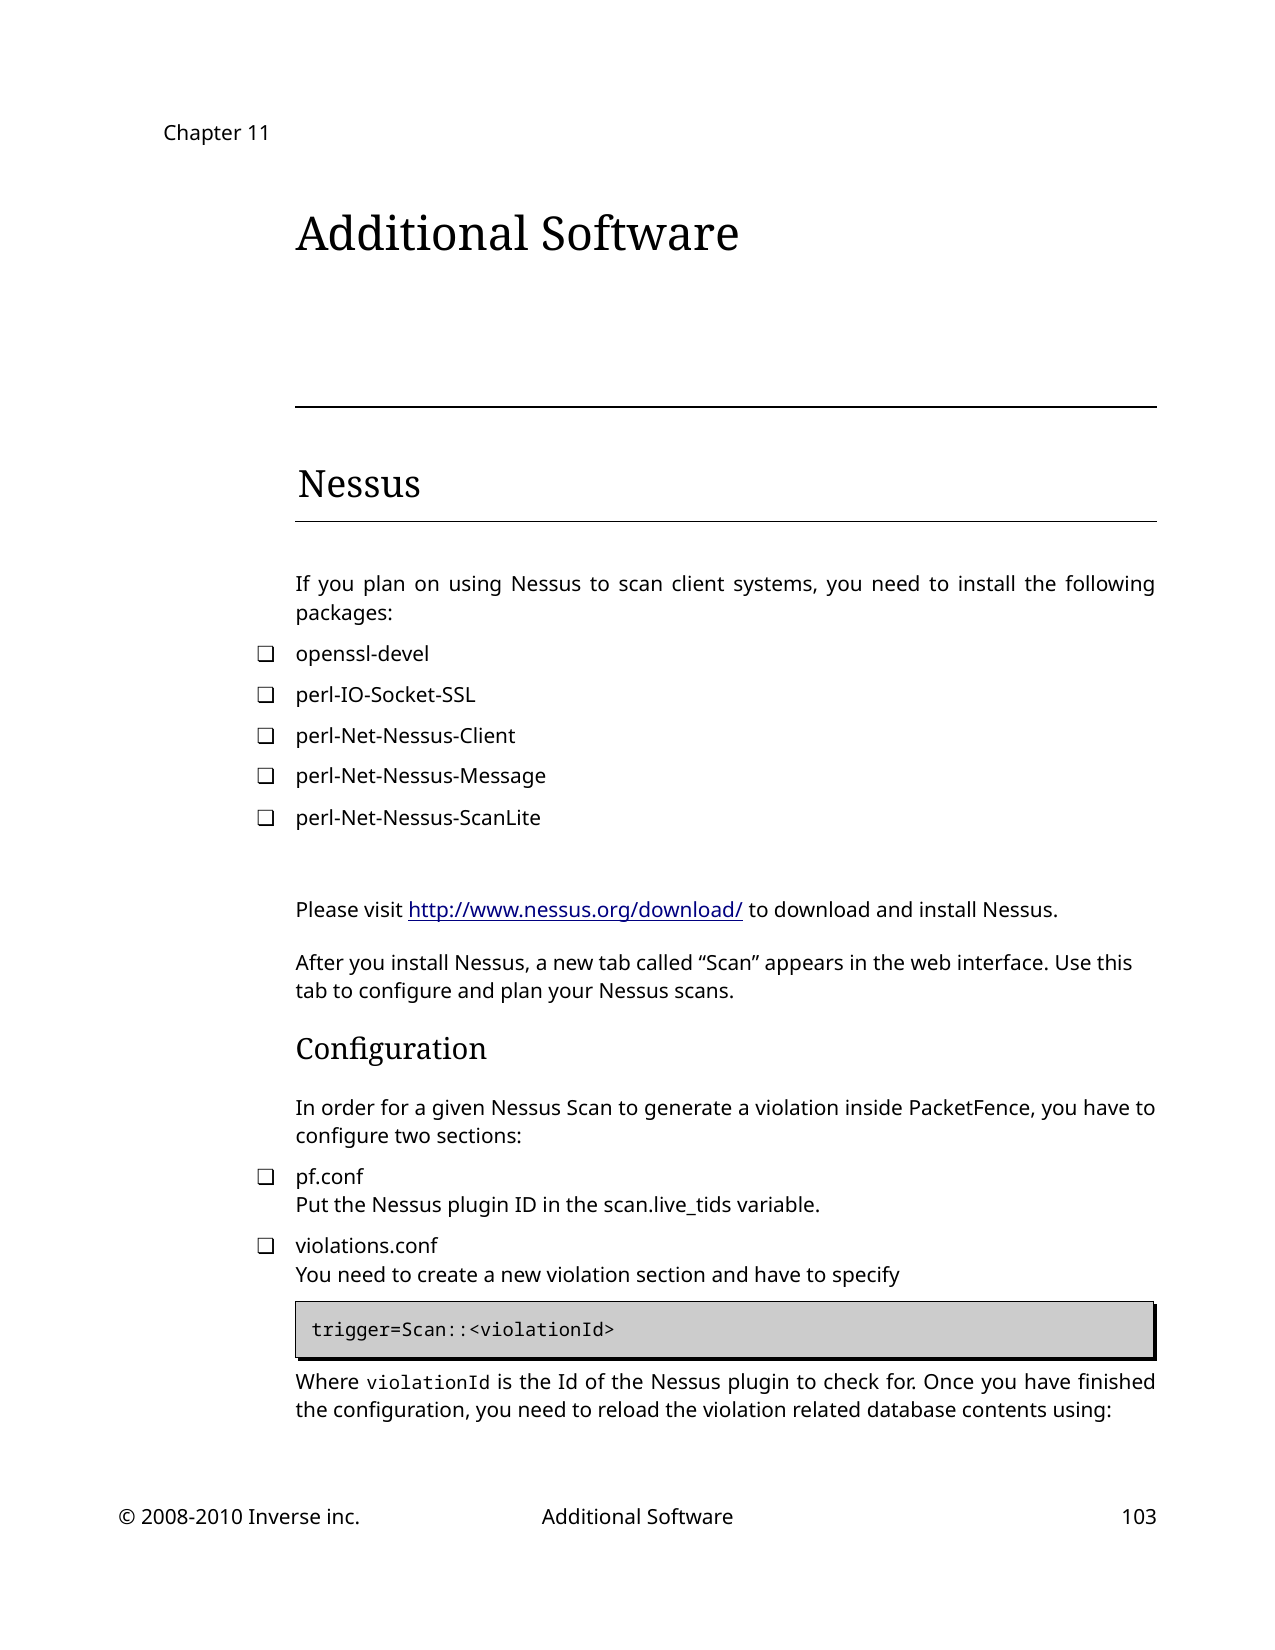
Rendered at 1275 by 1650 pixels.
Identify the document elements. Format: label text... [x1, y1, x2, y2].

list ❏ perl-Net-Nessus-Client [256, 721, 1157, 749]
subtitle Configuration [295, 1028, 1157, 1068]
text If you plan on using Nessus to scan client systems, you need to install the following packages: [295, 569, 1157, 626]
subtitle Additional Software [295, 201, 1157, 406]
list ❏ violations.conf You need to create a new violation section and have to specify [256, 1231, 1157, 1288]
text trigger=Scan::<violationId> [296, 1302, 1153, 1357]
text Where violationId is the Id of the Nessus plugin to check for. Once you have finished the configuration, you need to reload the violation related database contents using: [295, 1367, 1157, 1424]
text In order for a given Nessus Scan to generate a violation inside PacketFence, you have to configure two sections: [295, 1093, 1157, 1149]
subtitle Nessus [295, 458, 1157, 521]
list ❏ perl-Net-Nessus-Message [256, 762, 1157, 790]
list ❏ perl-IO-Socket-SSL [256, 680, 1157, 708]
text After you install Nessus, a new tab called “Scan” appears in the web interface. Use this tab to configure and plan your Nessus scans. [295, 948, 1157, 1004]
list ❏ perl-Net-Nessus-ScanLite [256, 803, 1157, 831]
list ❏ openssl-devel [256, 639, 1157, 667]
list ❏ pf.conf Put the Nessus plugin ID in the scan.live_tids variable. [256, 1162, 1157, 1219]
text Please visit http://www.nessus.org/download/ to download and install Nessus. [295, 896, 1157, 924]
